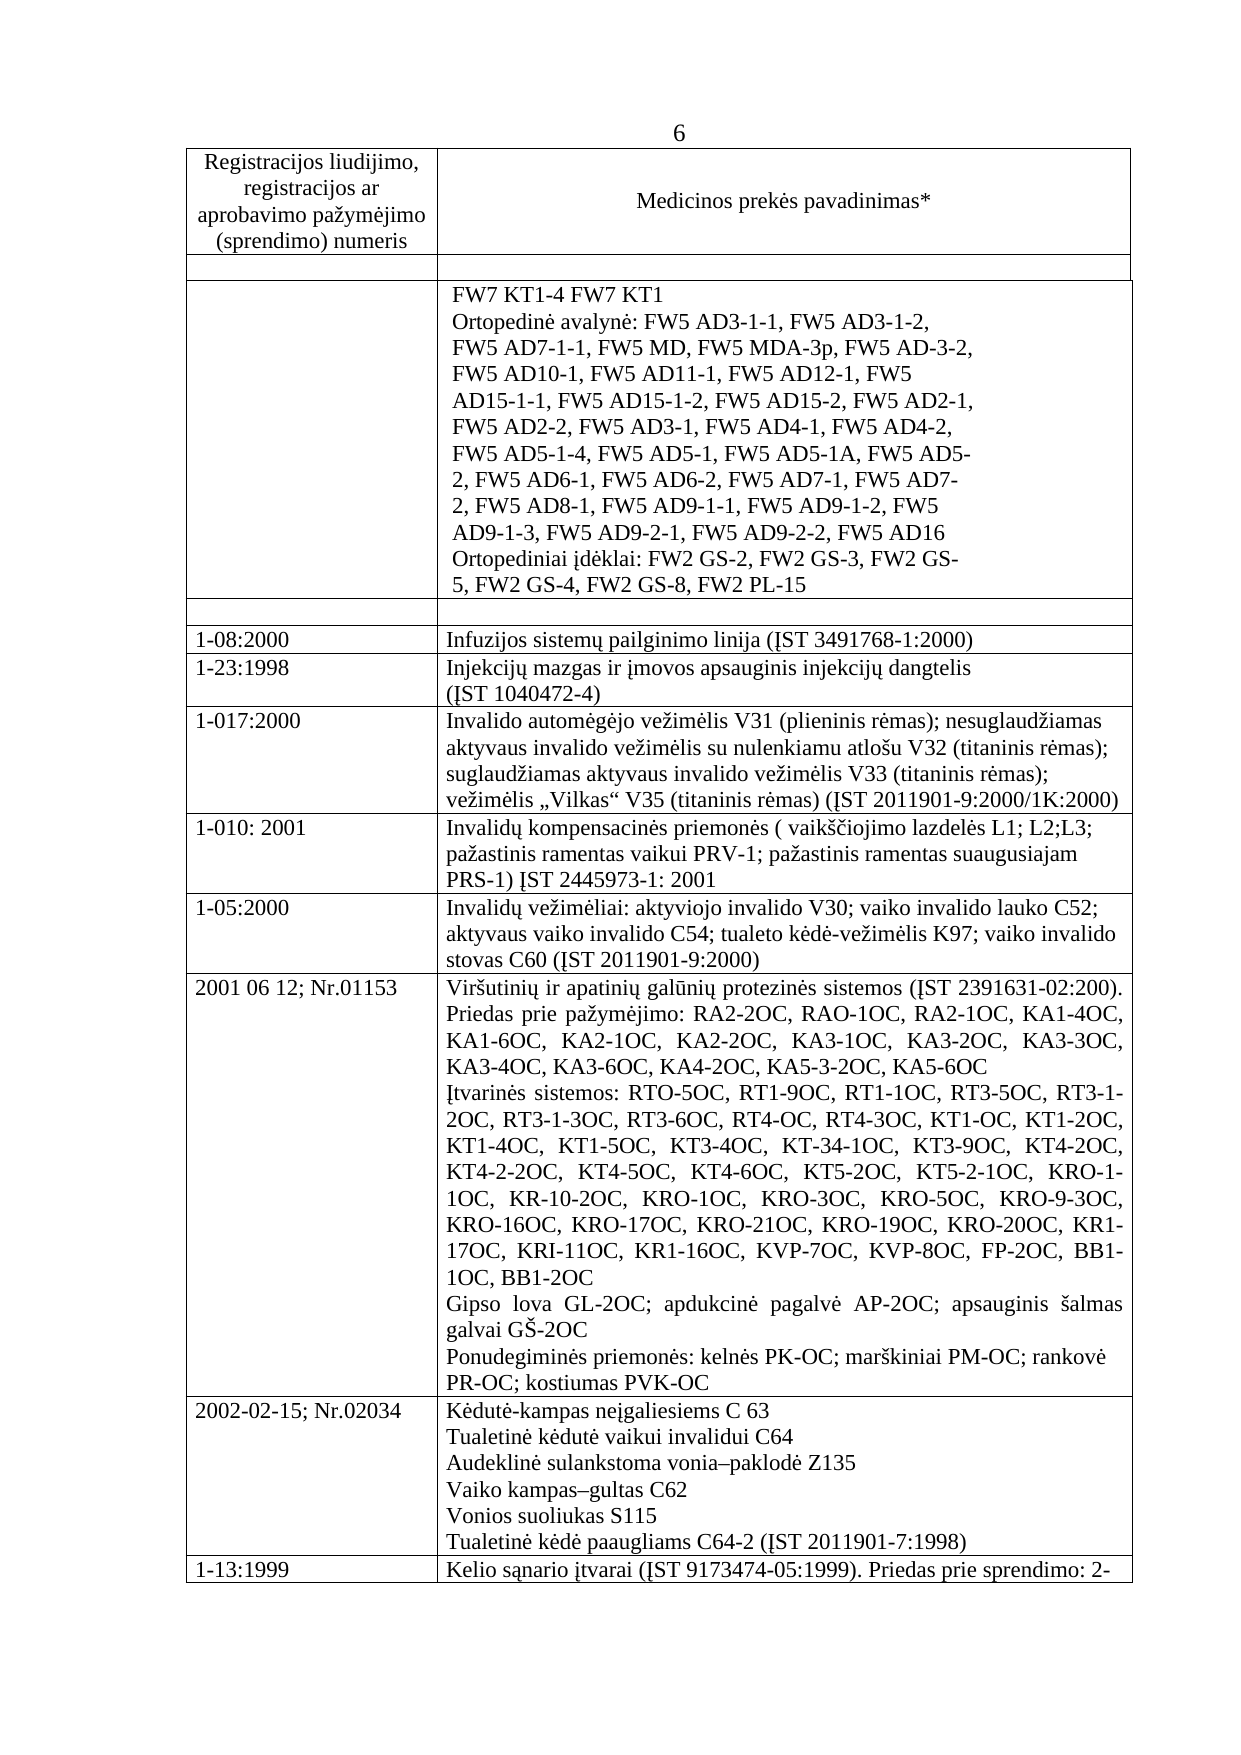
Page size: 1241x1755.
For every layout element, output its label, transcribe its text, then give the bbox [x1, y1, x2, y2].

table_header Medicinos prekės pavadinimas* [438, 149, 1130, 253]
table_cell Injekcijų mazgas ir įmovos apsauginis injekcijų dangtelis (ĮST 1040472-4) [438, 654, 1132, 706]
table_cell Infuzijos sistemų pailginimo linija (ĮST 3491768-1:2000) [438, 626, 1132, 652]
table_cell [187, 281, 437, 598]
table_cell Invalidų kompensacinės priemonės ( vaikščiojimo lazdelės L1; L2;L3; pažastinis ramentas vaikui PRV-1; pažastinis ramentas suaugusiajam PRS-1) ĮST 2445973-1: 2001 [438, 814, 1132, 893]
table_cell [187, 599, 437, 625]
table_cell [187, 255, 437, 280]
table_cell 2002-02-15; Nr.02034 [187, 1397, 437, 1555]
table_cell FW7 KT1-4 FW7 KT1 Ortopedinė avalynė: FW5 AD3-1-1, FW5 AD3-1-2, FW5 AD7-1-1, FW5 MD, FW5 MDA-3p, FW5 AD-3-2, FW5 AD10-1, FW5 AD11-1, FW5 AD12-1, FW5 AD15-1-1, FW5 AD15-1-2, FW5 AD15-2, FW5 AD2-1, FW5 AD2-2, FW5 AD3-1, FW5 AD4-1, FW5 AD4-2, FW5 AD5-1-4, FW5 AD5-1, FW5 AD5-1A, FW5 AD5- 2, FW5 AD6-1, FW5 AD6-2, FW5 AD7-1, FW5 AD7- 2, FW5 AD8-1, FW5 AD9-1-1, FW5 AD9-1-2, FW5 AD9-1-3, FW5 AD9-2-1, FW5 AD9-2-2, FW5 AD16 Ortopediniai įdėklai: FW2 GS-2, FW2 GS-3, FW2 GS- 5, FW2 GS-4, FW2 GS-8, FW2 PL-15 [438, 281, 1132, 598]
table_cell [438, 599, 1132, 625]
table_header Registracijos liudijimo, registracijos ar aprobavimo pažymėjimo (sprendimo) numeris [187, 149, 437, 253]
table_cell Invalido automėgėjo vežimėlis V31 (plieninis rėmas); nesuglaudžiamas aktyvaus invalido vežimėlis su nulenkiamu atlošu V32 (titaninis rėmas); suglaudžiamas aktyvaus invalido vežimėlis V33 (titaninis rėmas); vežimėlis „Vilkas“ V35 (titaninis rėmas) (ĮST 2011901-9:2000/1K:2000) [438, 707, 1132, 813]
table_cell 1-08:2000 [187, 626, 437, 652]
table_cell 1-13:1999 [187, 1556, 437, 1582]
table_cell 1-23:1998 [187, 654, 437, 706]
table_cell 1-05:2000 [187, 894, 437, 973]
table_cell Kelio sąnario įtvarai (ĮST 9173474-05:1999). Priedas prie sprendimo: 2- [438, 1556, 1132, 1582]
table_cell 1-017:2000 [187, 707, 437, 813]
table_cell Viršutinių ir apatinių galūnių protezinės sistemos (ĮST 2391631-02:200). Priedas prie pažymėjimo: RA2-2OC, RAO-1OC, RA2-1OC, KA1-4OC, KA1-6OC, KA2-1OC, KA2-2OC, KA3-1OC, KA3-2OC, KA3-3OC, KA3-4OC, KA3-6OC, KA4-2OC, KA5-3-2OC, KA5-6OC Įtvarinės sistemos: RTO-5OC, RT1-9OC, RT1-1OC, RT3-5OC, RT3-1-2OC, RT3-1-3OC, RT3-6OC, RT4-OC, RT4-3OC, KT1-OC, KT1-2OC, KT1-4OC, KT1-5OC, KT3-4OC, KT-34-1OC, KT3-9OC, KT4-2OC, KT4-2-2OC, KT4-5OC, KT4-6OC, KT5-2OC, KT5-2-1OC, KRO-1-1OC, KR-10-2OC, KRO-1OC, KRO-3OC, KRO-5OC, KRO-9-3OC, KRO-16OC, KRO-17OC, KRO-21OC, KRO-19OC, KRO-20OC, KR1-17OC, KRI-11OC, KR1-16OC, KVP-7OC, KVP-8OC, FP-2OC, BB1-1OC, BB1-2OC Gipso lova GL-2OC; apdukcinė pagalvė AP-2OC; apsauginis šalmas galvai GŠ-2OC Ponudegiminės priemonės: kelnės PK-OC; marškiniai PM-OC; rankovė PR-OC; kostiumas PVK-OC [438, 974, 1132, 1396]
table_cell Kėdutė-kampas neįgaliesiems C 63 Tualetinė kėdutė vaikui invalidui C64 Audeklinė sulankstoma vonia–paklodė Z135 Vaiko kampas–gultas C62 Vonios suoliukas S115 Tualetinė kėdė paaugliams C64-2 (ĮST 2011901-7:1998) [438, 1397, 1132, 1555]
table_cell 2001 06 12; Nr.01153 [187, 974, 437, 1396]
table_cell Invalidų vežimėliai: aktyviojo invalido V30; vaiko invalido lauko C52; aktyvaus vaiko invalido C54; tualeto kėdė-vežimėlis K97; vaiko invalido stovas C60 (ĮST 2011901-9:2000) [438, 894, 1132, 973]
table_cell [438, 255, 1130, 280]
table_cell 1-010: 2001 [187, 814, 437, 893]
